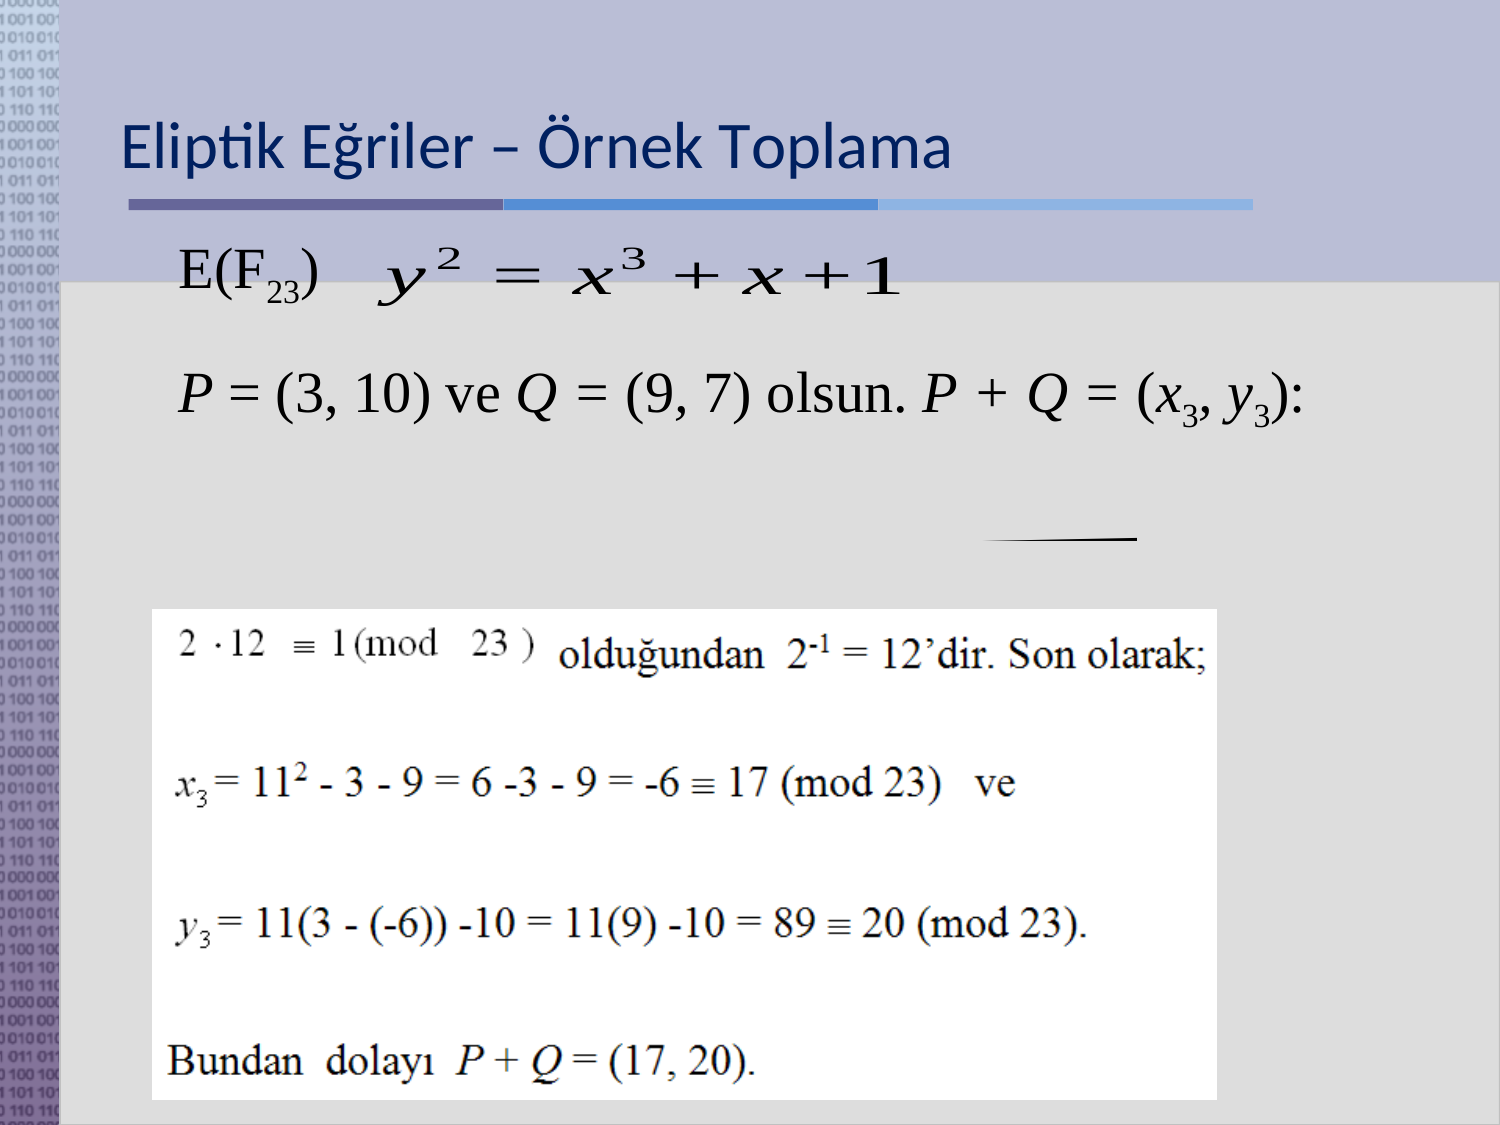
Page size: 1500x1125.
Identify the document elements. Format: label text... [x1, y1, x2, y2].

picture [152, 609, 1217, 1101]
picture [257, 438, 1137, 598]
text_box E(F23) P = (3, 10) ve Q = (9, 7) olsun. P + Q = (x3, y3): [163, 222, 1372, 727]
picture [363, 234, 915, 318]
text_box Eliptik Eğriler – Örnek Toplama [105, 93, 1407, 190]
picture [0, 0, 60, 1125]
text_box [128, 199, 1253, 211]
